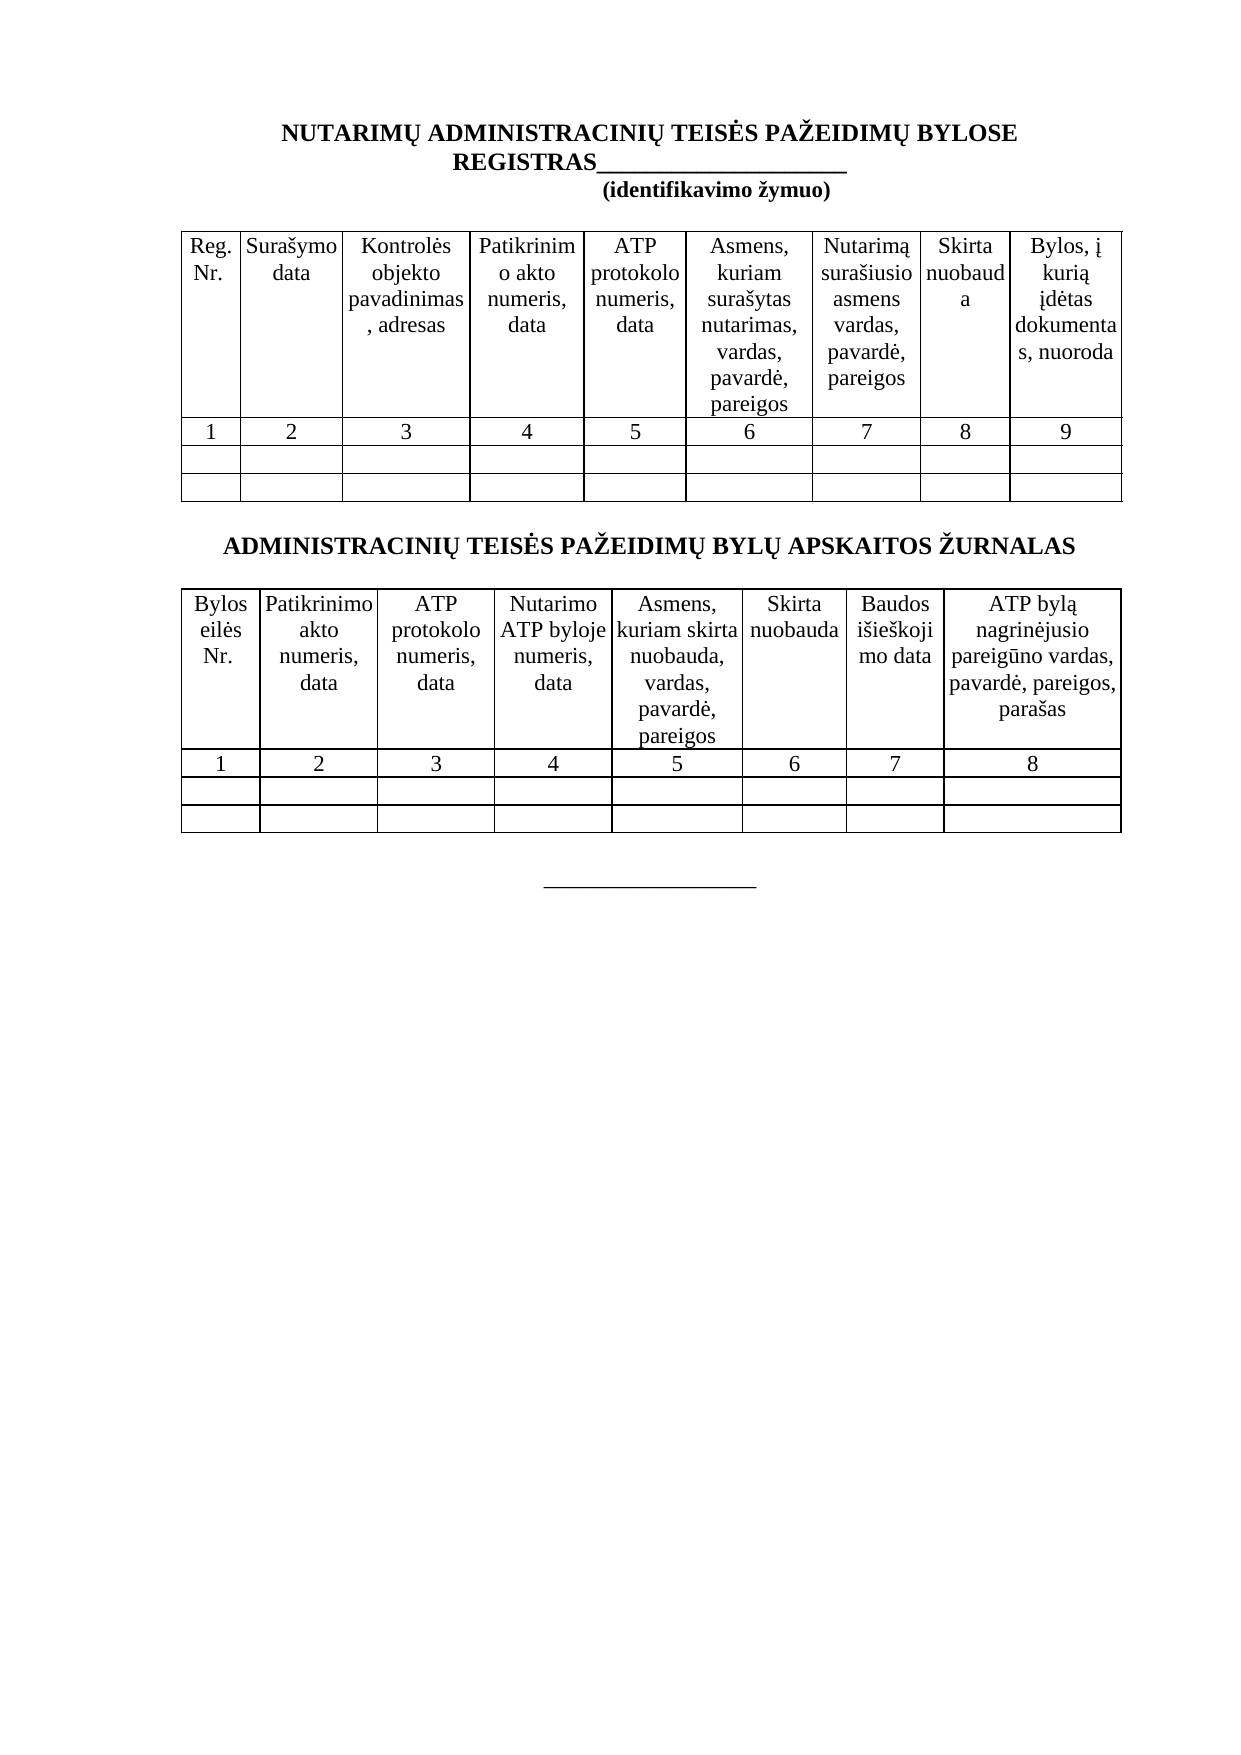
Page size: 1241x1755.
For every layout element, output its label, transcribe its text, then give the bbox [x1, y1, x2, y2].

text NUTARIMŲ ADMINISTRACINIŲ TEISĖS PAŽEIDIMŲ BYLOSE REGISTRAS____________________ [177, 118, 1122, 176]
table_header Nutarimo ATP byloje numeris, data [495, 590, 611, 748]
table_header Bylos eilės Nr. [182, 590, 259, 748]
table_cell 8 [921, 418, 1009, 445]
table_cell [378, 778, 494, 804]
table_cell 1 [182, 418, 240, 445]
table_cell 6 [743, 750, 846, 776]
table_cell [585, 446, 685, 473]
table_cell [182, 474, 240, 501]
table_cell [343, 474, 469, 501]
table_cell [813, 446, 920, 473]
table_cell 9 [1011, 418, 1121, 445]
table_cell 7 [847, 750, 943, 776]
table_header Asmens, kuriam skirta nuobauda, vardas, pavardė, pareigos [613, 590, 742, 748]
table_cell [743, 806, 846, 832]
table_header Skirta nuobauda [921, 232, 1009, 417]
table_header Kontrolės objekto pavadinimas, adresas [343, 232, 469, 417]
table_header Reg. Nr. [182, 232, 240, 417]
table_cell [847, 778, 943, 804]
table_cell [182, 446, 240, 473]
table_header ATP bylą nagrinėjusio pareigūno vardas, pavardė, pareigos, parašas [945, 590, 1120, 748]
table_cell [613, 806, 742, 832]
table_cell [241, 474, 342, 501]
table_cell [378, 806, 494, 832]
table_cell 3 [343, 418, 469, 445]
table_header Baudos išieškojimo data [847, 590, 943, 748]
table_header Nutarimą surašiusio asmens vardas, pavardė, pareigos [813, 232, 920, 417]
table_cell [1011, 446, 1121, 473]
table_header Asmens, kuriam surašytas nutarimas, vardas, pavardė, pareigos [687, 232, 812, 417]
table_cell 7 [813, 418, 920, 445]
table_cell [261, 778, 377, 804]
table_cell 2 [241, 418, 342, 445]
table_cell [495, 806, 611, 832]
table_cell 5 [585, 418, 685, 445]
table_cell [182, 806, 259, 832]
table_cell [847, 806, 943, 832]
table_header Bylos, į kurią įdėtas dokumentas, nuoroda [1011, 232, 1121, 417]
table_cell 2 [261, 750, 377, 776]
table_header Surašymo data [241, 232, 342, 417]
table_header Patikrinimo akto numeris, data [471, 232, 583, 417]
text (identifikavimo žymuo) [602, 176, 1122, 202]
table_cell 4 [471, 418, 583, 445]
table_cell [743, 778, 846, 804]
table_cell [945, 778, 1120, 804]
text _________________ [177, 862, 1122, 891]
table_cell [495, 778, 611, 804]
table_cell 1 [182, 750, 259, 776]
table_cell [241, 446, 342, 473]
table_cell 4 [495, 750, 611, 776]
table_cell 5 [613, 750, 742, 776]
table_cell 6 [687, 418, 812, 445]
table_cell [921, 446, 1009, 473]
table_cell [687, 446, 812, 473]
table_cell [261, 806, 377, 832]
table_cell [343, 446, 469, 473]
text ADMINISTRACINIŲ TEISĖS PAŽEIDIMŲ BYLŲ APSKAITOS ŽURNALAS [177, 531, 1122, 559]
table_cell [687, 474, 812, 501]
table_cell [585, 474, 685, 501]
table_header Patikrinimo akto numeris, data [261, 590, 377, 748]
table_cell [471, 474, 583, 501]
table_header Skirta nuobauda [743, 590, 846, 748]
table_cell 3 [378, 750, 494, 776]
table_cell [471, 446, 583, 473]
table_cell [613, 778, 742, 804]
table_cell 8 [945, 750, 1120, 776]
table_header ATP protokolo numeris, data [585, 232, 685, 417]
table_cell [921, 474, 1009, 501]
table_header ATP protokolo numeris, data [378, 590, 494, 748]
table_cell [182, 778, 259, 804]
table_cell [813, 474, 920, 501]
table_cell [1011, 474, 1121, 501]
table_cell [945, 806, 1120, 832]
